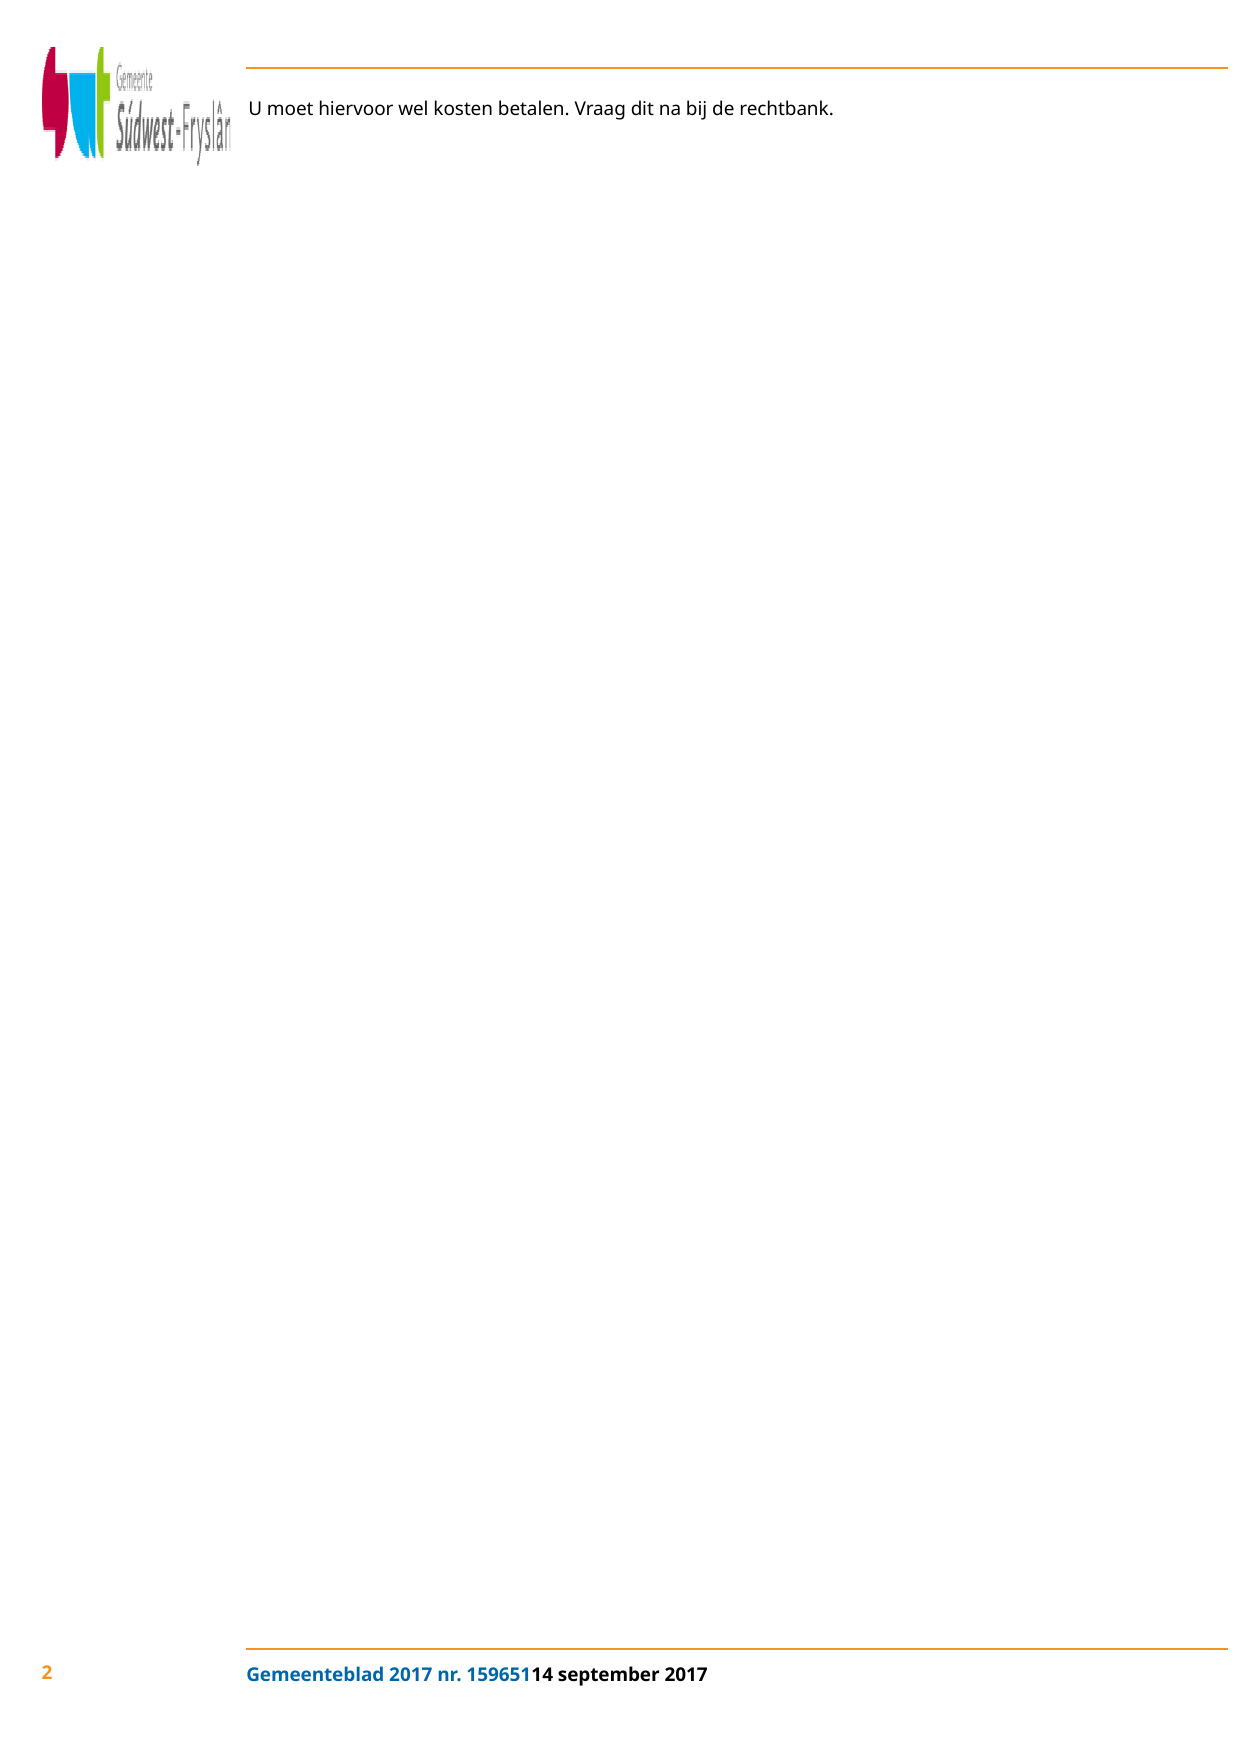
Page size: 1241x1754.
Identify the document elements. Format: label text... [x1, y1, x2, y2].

picture [41, 47, 231, 172]
text U moet hiervoor wel kosten betalen. Vraag dit na bij de rechtbank. [248, 95, 1152, 121]
